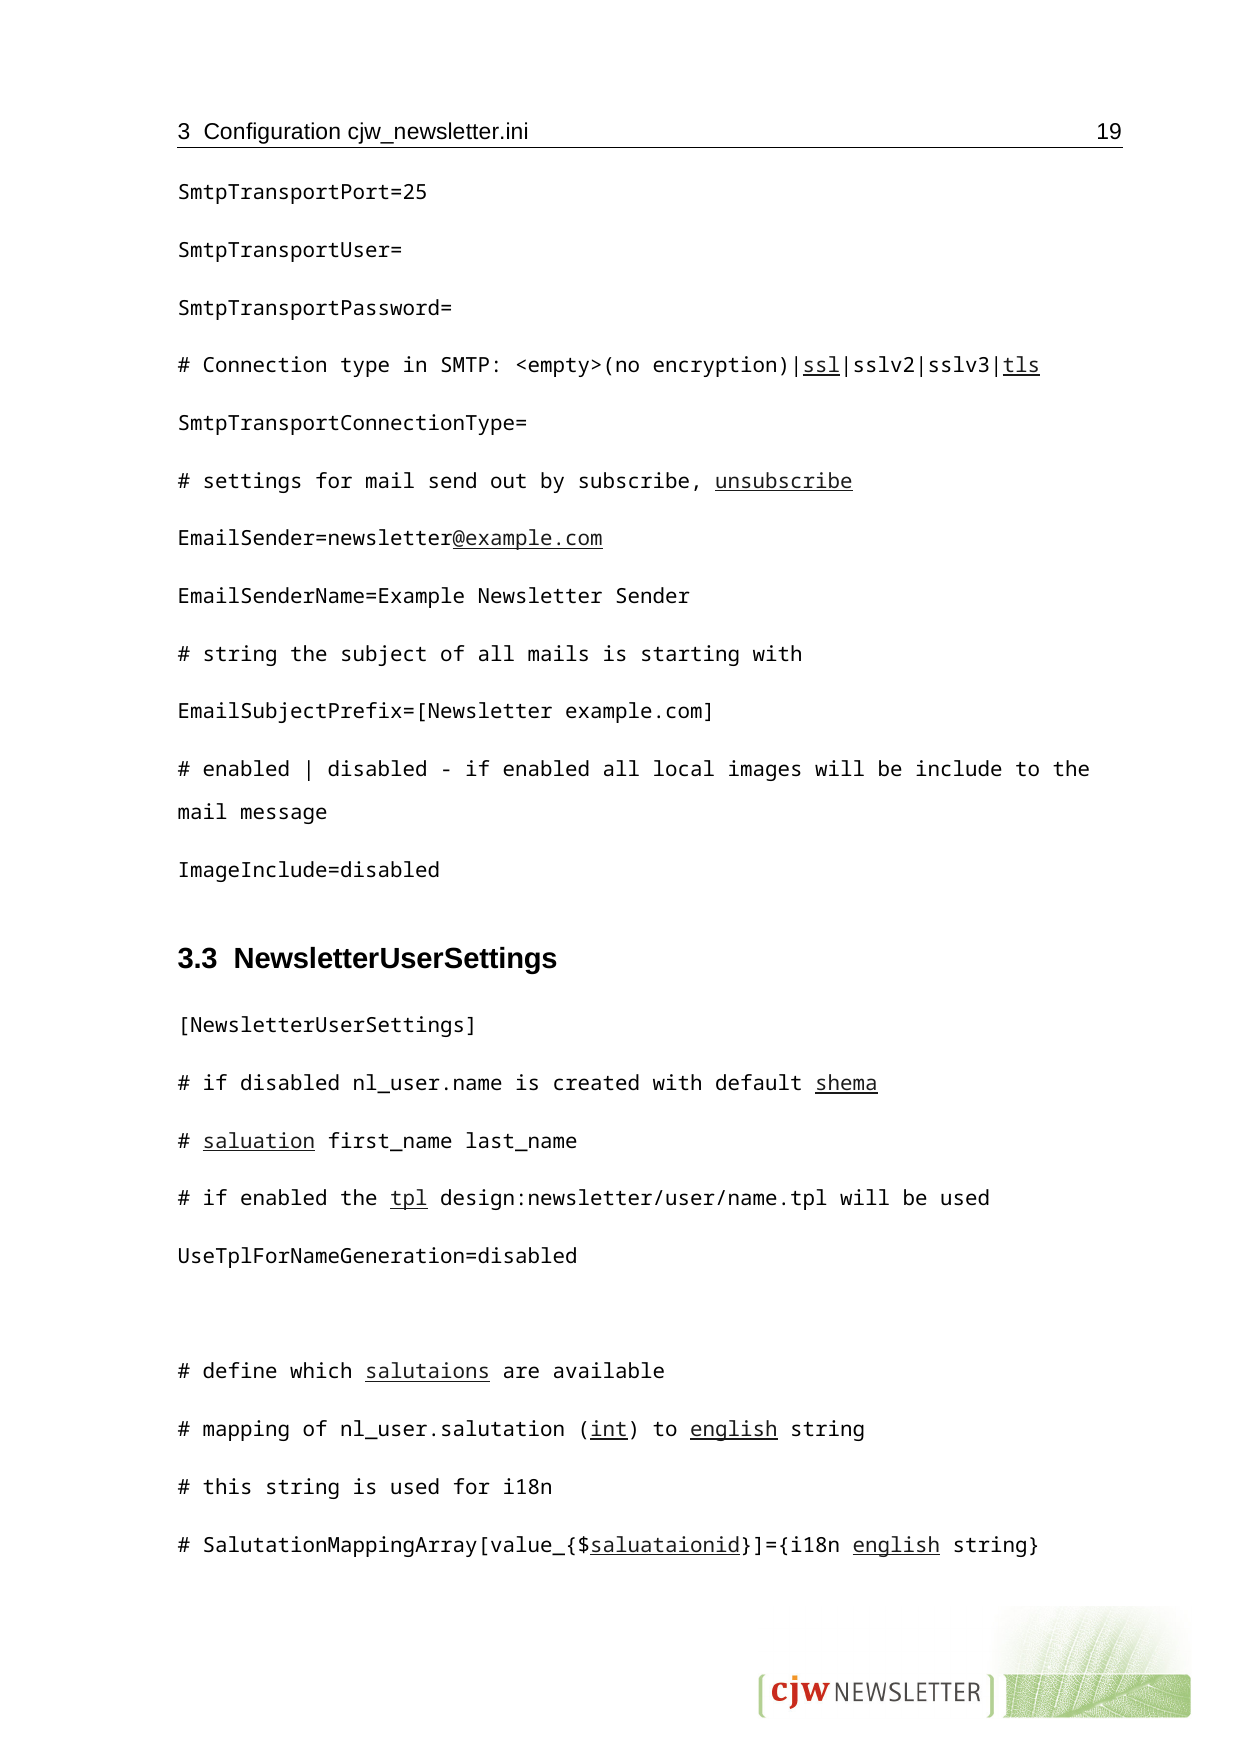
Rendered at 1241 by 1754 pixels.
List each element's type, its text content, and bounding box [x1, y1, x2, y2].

picture [757, 1606, 1192, 1719]
text # if disabled nl_user.name is created with default shema [177, 1068, 1122, 1096]
text # enabled | disabled - if enabled all local images will be include to the mail message [177, 754, 1122, 826]
text # saluation first_name last_name [177, 1126, 1122, 1154]
text # Connection type in SMTP: <empty>(no encryption)|ssl|sslv2|sslv3|tls [177, 350, 1122, 379]
text ImageInclude=disabled [177, 855, 1122, 883]
text # settings for mail send out by subscribe, unsubscribe [177, 466, 1122, 494]
text # if enabled the tpl design:newsletter/user/name.tpl will be used [177, 1183, 1122, 1212]
text # mapping of nl_user.salutation (int) to english string [177, 1414, 1122, 1443]
text # SalutationMappingArray[value_{$saluataionid}]={i18n english string} [177, 1529, 1122, 1558]
text UseTplForNameGeneration=disabled [177, 1241, 1122, 1269]
text EmailSenderName=Example Newsletter Sender [177, 581, 1122, 609]
text SmtpTransportConnectionType= [177, 408, 1122, 436]
text SmtpTransportPort=25 [177, 177, 1122, 206]
text # this string is used for i18n [177, 1472, 1122, 1500]
text SmtpTransportUser= [177, 235, 1122, 263]
text EmailSubjectPrefix=[Newsletter example.com] [177, 696, 1122, 725]
text # string the subject of all mails is starting with [177, 639, 1122, 667]
text # define which salutaions are available [177, 1356, 1122, 1385]
text SmtpTransportPassword= [177, 292, 1122, 321]
subtitle NewsletterUserSettings [177, 942, 1122, 975]
text EmailSender=newsletter@example.com [177, 523, 1122, 552]
text [NewsletterUserSettings] [177, 1010, 1122, 1039]
